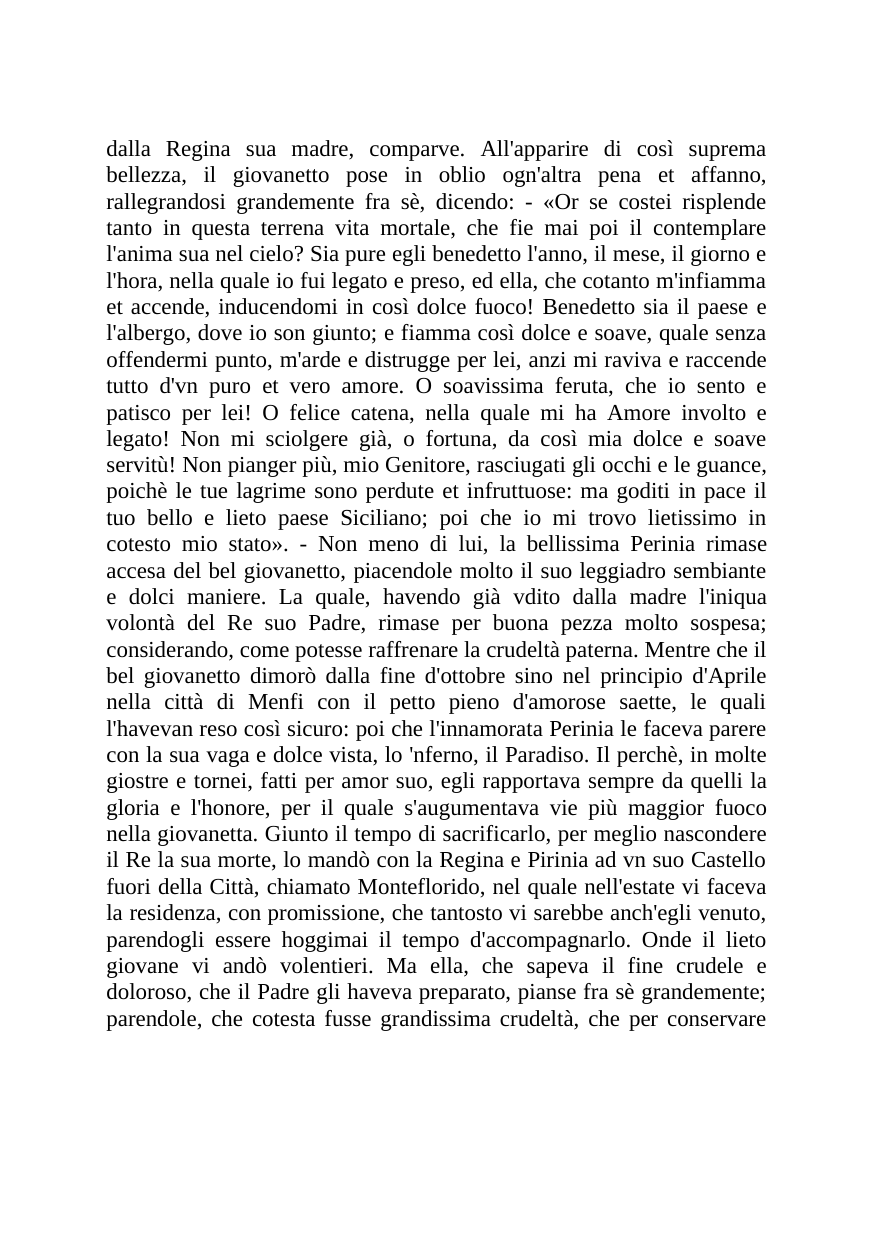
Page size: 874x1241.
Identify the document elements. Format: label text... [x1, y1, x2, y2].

text dalla Regina sua madre, comparve. All'apparire di così suprema bellezza, il giovanetto pose in oblio ogn'altra pena et affanno, rallegrandosi grandemente fra sè, dicendo: - «Or se costei risplende tanto in questa terrena vita mortale, che fie mai poi il contemplare l'anima sua nel cielo? Sia pure egli benedetto l'anno, il mese, il giorno e l'hora, nella quale io fui legato e preso, ed ella, che cotanto m'infiamma et accende, inducendomi in così dolce fuoco! Benedetto sia il paese e l'albergo, dove io son giunto; e fiamma così dolce e soave, quale senza offendermi punto, m'arde e distrugge per lei, anzi mi raviva e raccende tutto d'vn puro et vero amore. O soavissima feruta, che io sento e patisco per lei! O felice catena, nella quale mi ha Amore involto e legato! Non mi sciolgere già, o fortuna, da così mia dolce e soave servitù! Non pianger più, mio Genitore, rasciugati gli occhi e le guance, poichè le tue lagrime sono perdute et infruttuose: ma goditi in pace il tuo bello e lieto paese Siciliano; poi che io mi trovo lietissimo in cotesto mio stato». - Non meno di lui, la bellissima Perinia rimase accesa del bel giovanetto, piacendole molto il suo leggiadro sembiante e dolci maniere. La quale, havendo già vdito dalla madre l'iniqua volontà del Re suo Padre, rimase per buona pezza molto sospesa; considerando, come potesse raffrenare la crudeltà paterna. Mentre che il bel giovanetto dimorò dalla fine d'ottobre sino nel principio d'Aprile nella città di Menfi con il petto pieno d'amorose saette, le quali l'havevan reso così sicuro: poi che l'innamorata Perinia le faceva parere con la sua vaga e dolce vista, lo 'nferno, il Paradiso. Il perchè, in molte giostre e tornei, fatti per amor suo, egli rapportava sempre da quelli la gloria e l'honore, per il quale s'augumentava vie più maggior fuoco nella giovanetta. Giunto il tempo di sacrificarlo, per meglio nascondere il Re la sua morte, lo mandò con la Regina e Pirinia ad vn suo Castello fuori della Città, chiamato Monteflorido, nel quale nell'estate vi faceva la residenza, con promissione, che tantosto vi sarebbe anch'egli venuto, parendogli essere hoggimai il tempo d'accompagnarlo. Onde il lieto giovane vi andò volentieri. Ma ella, che sapeva il fine crudele e doloroso, che il Padre gli haveva preparato, pianse fra sè grandemente; parendole, che cotesta fusse grandissima crudeltà, che per conservare [106, 135, 768, 1031]
